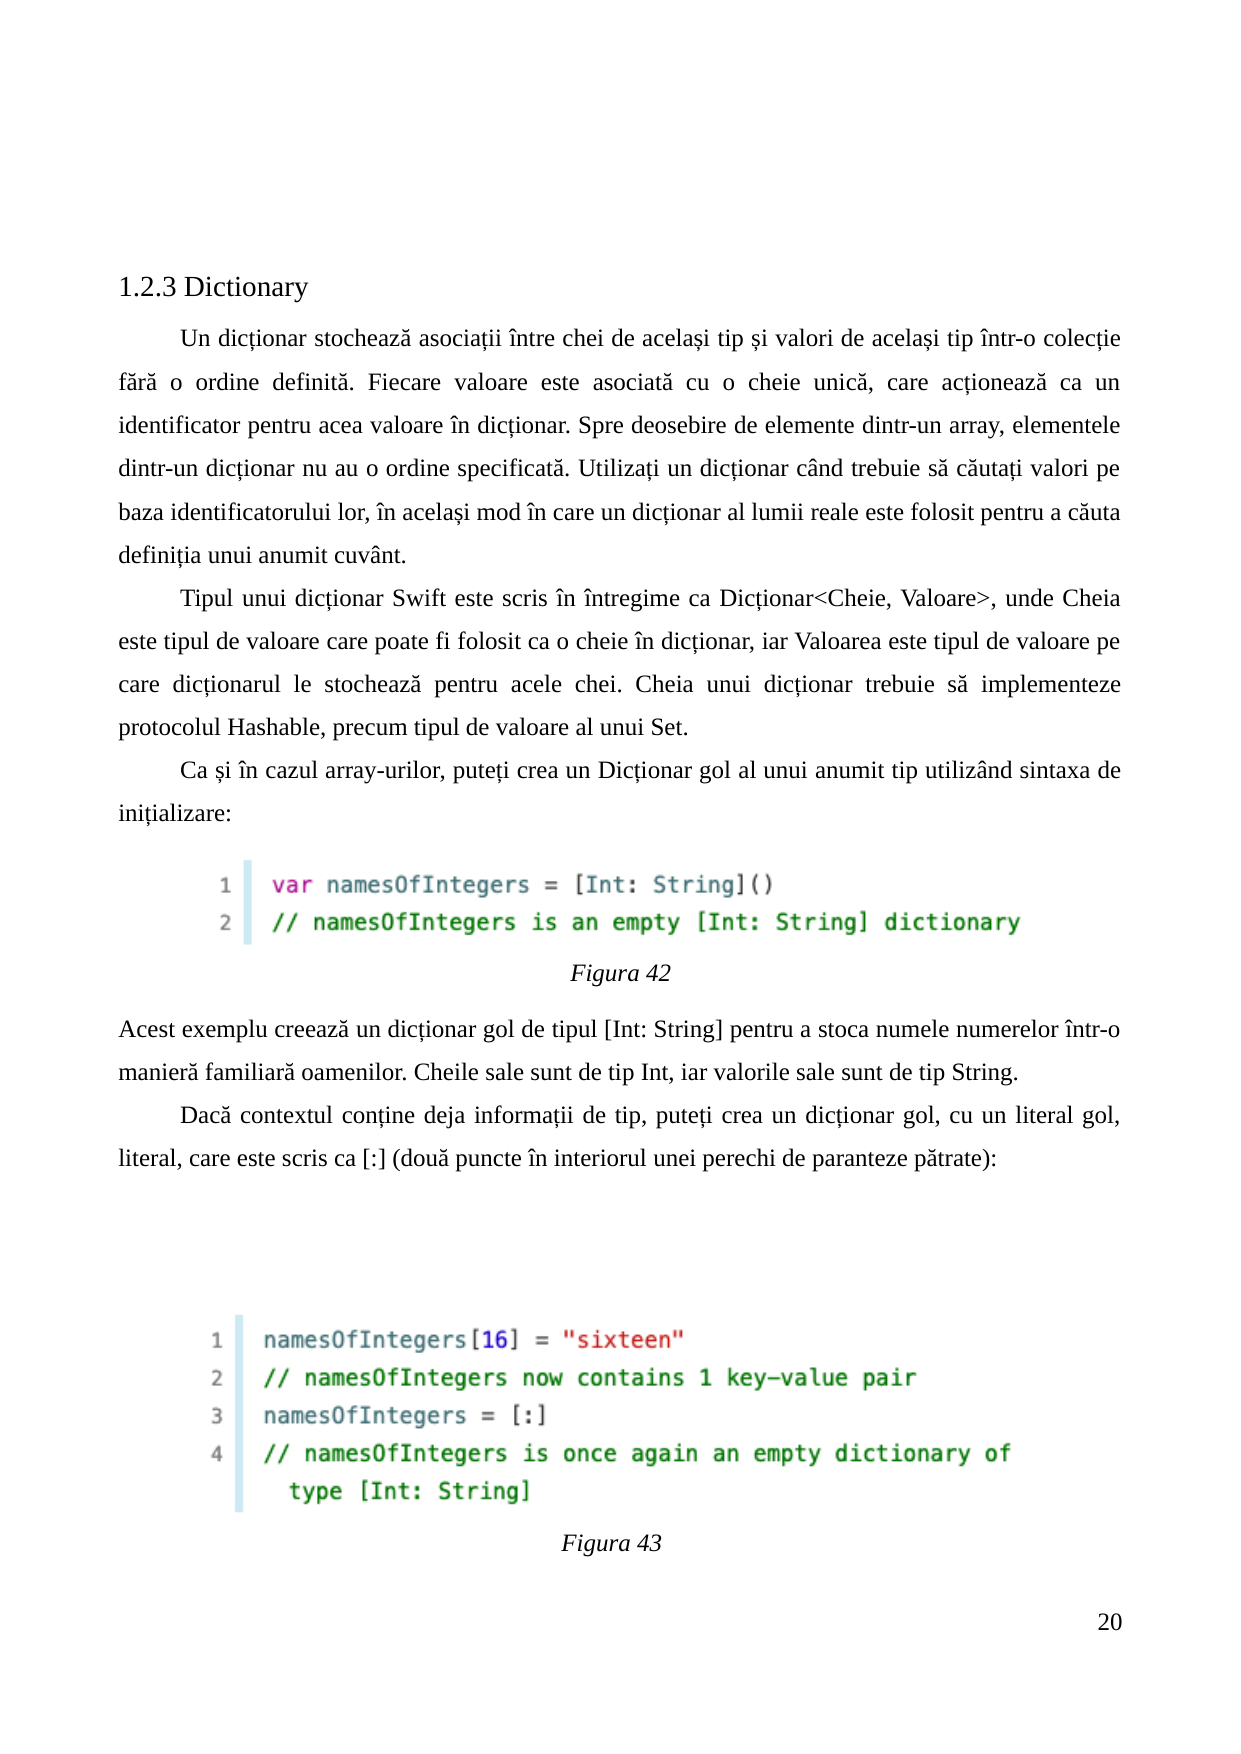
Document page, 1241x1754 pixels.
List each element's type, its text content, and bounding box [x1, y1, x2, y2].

text Figura 43 [195, 1529, 1028, 1557]
picture [195, 1307, 1028, 1529]
text Ca și în cazul array-urilor, puteți crea un Dicționar gol al unui anumit tip utilizând sintaxa de inițializare: [118, 755, 1122, 827]
text Acest exemplu creează un dicționar gol de tipul [Int: String] pentru a stoca numele numerelor într-o manieră familiară oamenilor. Cheile sale sunt de tip Int, iar valorile sale sunt de tip String. [118, 971, 1122, 1086]
text Figura 42 [210, 953, 1031, 987]
picture [210, 854, 1032, 953]
text Un dicționar stochează asociații între chei de același tip și valori de același tip într-o colecție fără o ordine definită. Fiecare valoare este asociată cu o cheie unică, care acționează ca un identificator pentru acea valoare în dicționar. Spre deosebire de elemente dintr-un array, elementele dintr-un dicționar nu au o ordine specificată. Utilizați un dicționar când trebuie să căutați valori pe baza identificatorului lor, în același mod în care un dicționar al lumii reale este folosit pentru a căuta definiția unui anumit cuvânt. [118, 319, 1122, 568]
text Dacă contextul conține deja informații de tip, puteți crea un dicționar gol, cu un literal gol, literal, care este scris ca [:] (două puncte în interiorul unei perechi de paranteze pătrate): [118, 1100, 1122, 1172]
subtitle 1.2.3 Dictionary [118, 269, 1122, 303]
text Tipul unui dicționar Swift este scris în întregime ca Dicționar<Cheie, Valoare>, unde Cheia este tipul de valoare care poate fi folosit ca o cheie în dicționar, iar Valoarea este tipul de valoare pe care dicționarul le stochează pentru acele chei. Cheia unui dicționar trebuie să implementeze protocolul Hashable, precum tipul de valoare al unui Set. [118, 583, 1122, 741]
